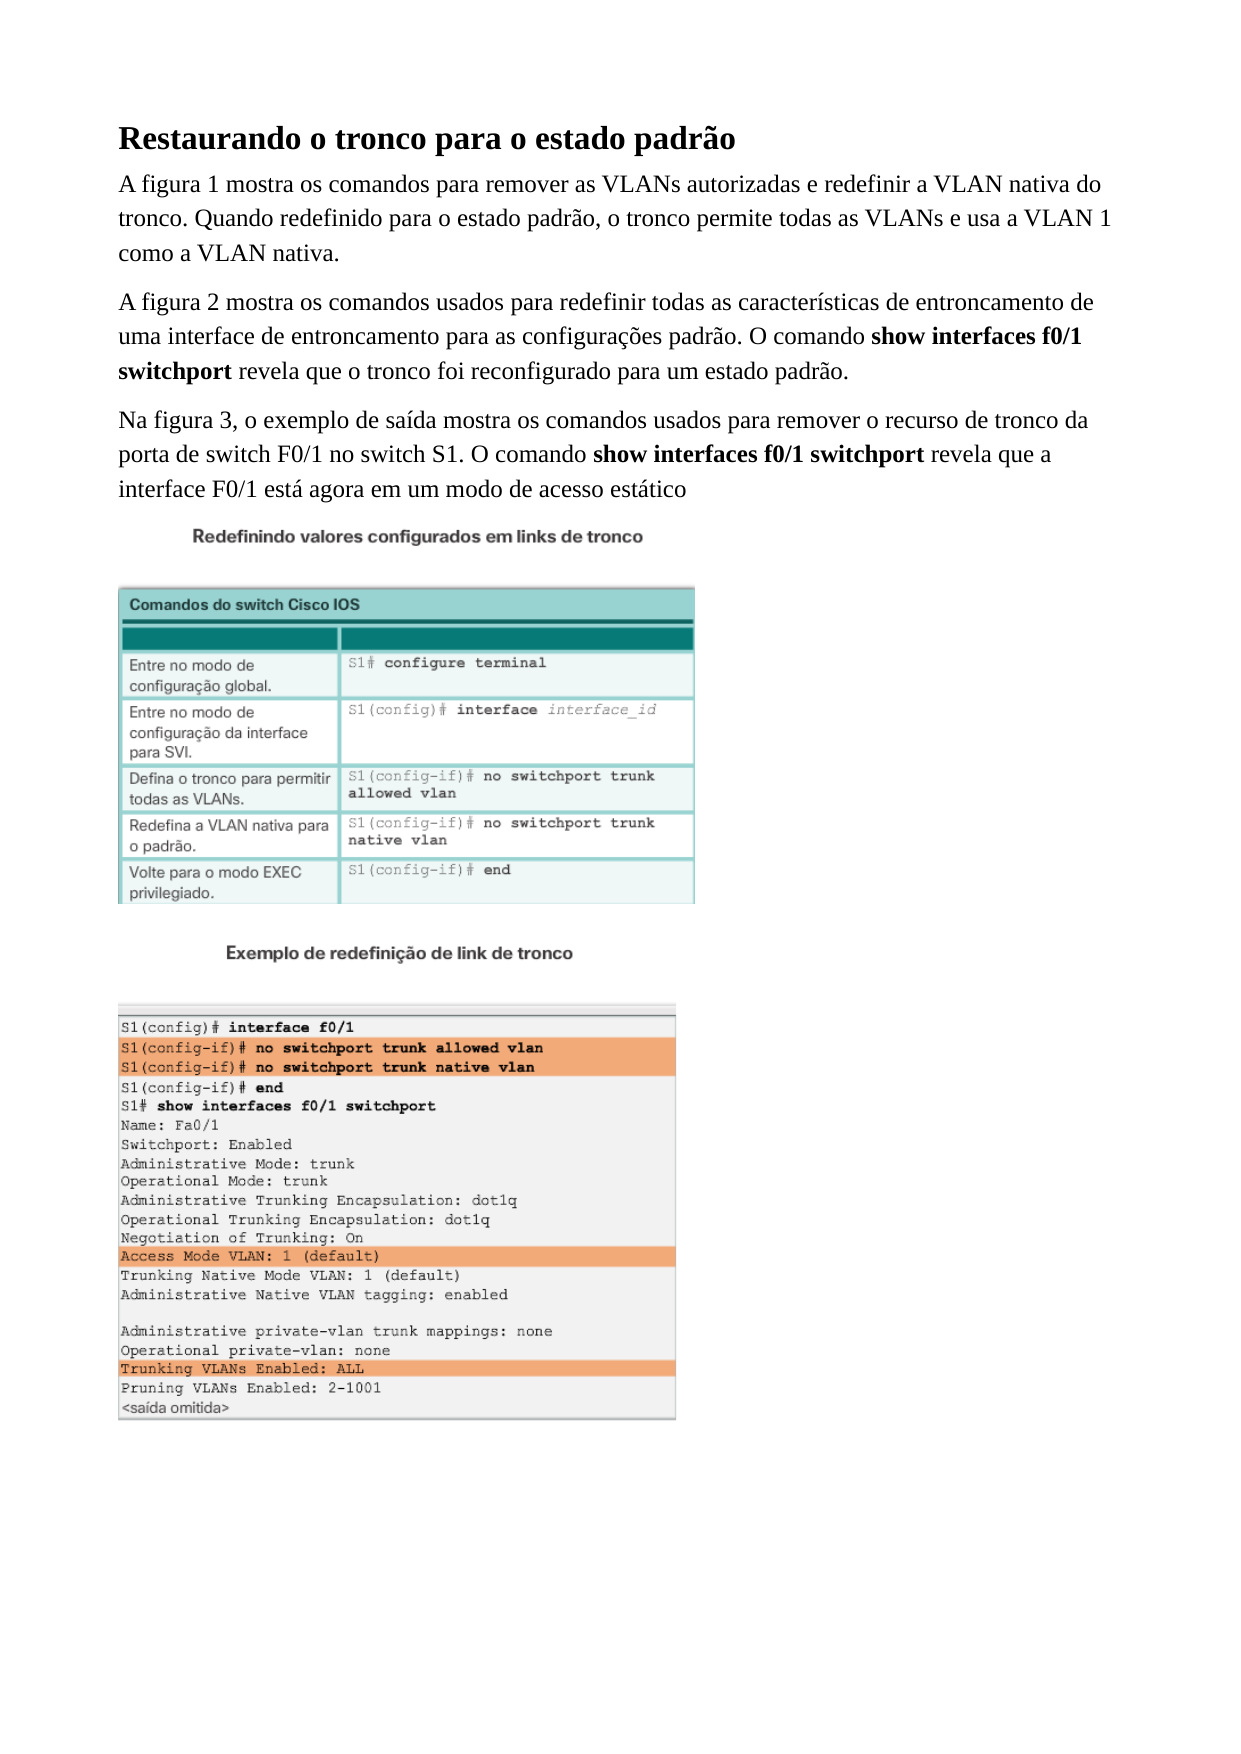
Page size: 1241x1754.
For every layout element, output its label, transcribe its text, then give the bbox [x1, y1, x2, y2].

text A figura 1 mostra os comandos para remover as VLANs autorizadas e redefinir a VLAN nativa do tronco. Quando redefinido para o estado padrão, o tronco permite todas as VLANs e usa a VLAN 1 como a VLAN nativa. [118, 169, 1122, 267]
text Na figura 3, o exemplo de saída mostra os comandos usados para remover o recurso de tronco da porta de switch F0/1 no switch S1. O comando show interfaces f0/1 switchport revela que a interface F0/1 está agora em um modo de acesso estático [118, 405, 1122, 503]
text A figura 2 mostra os comandos usados para redefinir todas as características de entroncamento de uma interface de entroncamento para as configurações padrão. O comando show interfaces f0/1 switchport revela que o tronco foi reconfigurado para um estado padrão. [118, 287, 1122, 385]
picture [118, 523, 695, 904]
picture [118, 942, 677, 1421]
subtitle Restaurando o tronco para o estado padrão [118, 118, 1122, 156]
